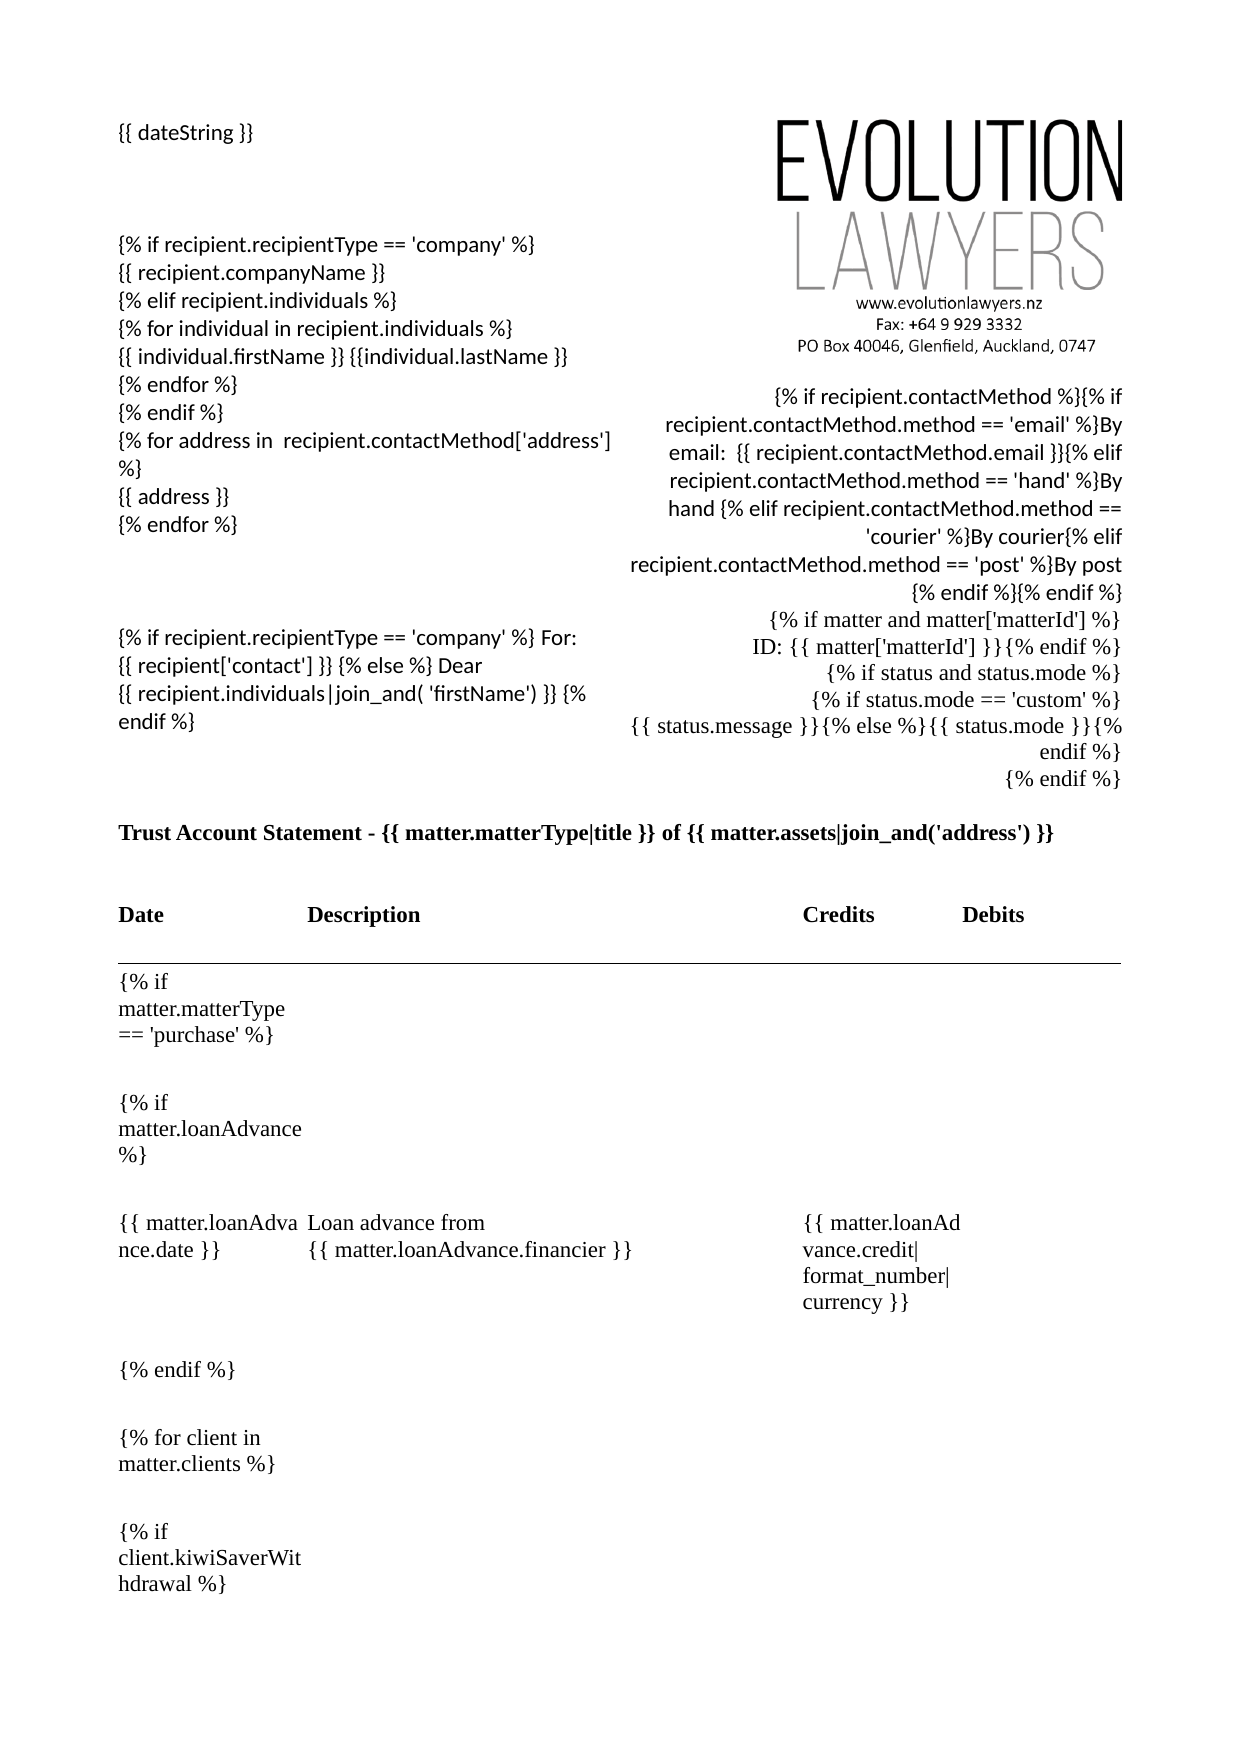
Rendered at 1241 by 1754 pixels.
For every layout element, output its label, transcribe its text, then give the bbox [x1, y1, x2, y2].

table_cell [962, 1512, 1121, 1632]
table_cell [307, 1350, 802, 1418]
table_cell [803, 1083, 962, 1203]
table_cell {% if matter.matterType == 'purchase' %} [118, 964, 307, 1083]
table_cell {% if matter.loanAdvance %} [118, 1083, 307, 1203]
table_header Debits [962, 895, 1121, 962]
table_cell [307, 1512, 802, 1632]
table_cell {{ matter.loanAdvance.date }} [118, 1203, 307, 1350]
table_cell [962, 964, 1121, 1083]
table_cell [962, 1350, 1121, 1418]
table_cell {% if client.kiwiSaverWithdrawal %} [118, 1512, 307, 1632]
table_cell [307, 1418, 802, 1512]
table_cell {% if recipient.recipientType == 'company' %} For: {{ recipient['contact'] }} {% else %} Dear {{ recipient.individuals|join_and( 'firstName') }} {% endif %} [118, 566, 620, 791]
table_cell [307, 1083, 802, 1203]
table_cell [307, 964, 802, 1083]
table_cell [803, 964, 962, 1083]
table_cell [962, 1418, 1121, 1512]
table_cell {{ matter.loanAdvance.credit|format_number|currency }} [803, 1203, 962, 1350]
table_header Description [307, 895, 802, 962]
table_header {{ dateString }} {% if recipient.recipientType == 'company' %} {{ recipient.companyName }} {% elif recipient.individuals %} {% for individual in recipient.individuals %} {{ individual.firstName }} {{individual.lastName }} {% endfor %} {% endif %} {% for address in recipient.contactMethod['address'] %} {{ address }} {% endfor %} [118, 118, 620, 566]
table_cell {% endif %} [118, 1350, 307, 1418]
picture [776, 118, 1123, 355]
table_cell [803, 1350, 962, 1418]
table_cell Loan advance from {{ matter.loanAdvance.financier }} [307, 1203, 802, 1350]
table_cell [962, 1083, 1121, 1203]
table_cell {% for client in matter.clients %} [118, 1418, 307, 1512]
table_cell [962, 1203, 1121, 1350]
table_header Credits [803, 895, 962, 962]
subtitle Trust Account Statement - {{ matter.matterType|title }} of {{ matter.assets|join_and('address') }} [118, 819, 1122, 845]
table_cell [803, 1512, 962, 1632]
table_header {% if recipient.contactMethod %}{% if recipient.contactMethod.method == 'email' %}By email: {{ recipient.contactMethod.email }}{% elif recipient.contactMethod.method == 'hand' %}By hand {% elif recipient.contactMethod.method == 'courier' %}By courier{% elif recipient.contactMethod.method == 'post' %}By post {% endif %}{% endif %} {% if matter and matter['matterId'] %} ID: {{ matter['matterId'] }}{% endif %} {% if status and status.mode %} {% if status.mode == 'custom' %}{{ status.message }}{% else %}{{ status.mode }}{% endif %} {% endif %} [620, 118, 1122, 791]
table_header Date [118, 895, 307, 962]
table_cell [803, 1418, 962, 1512]
